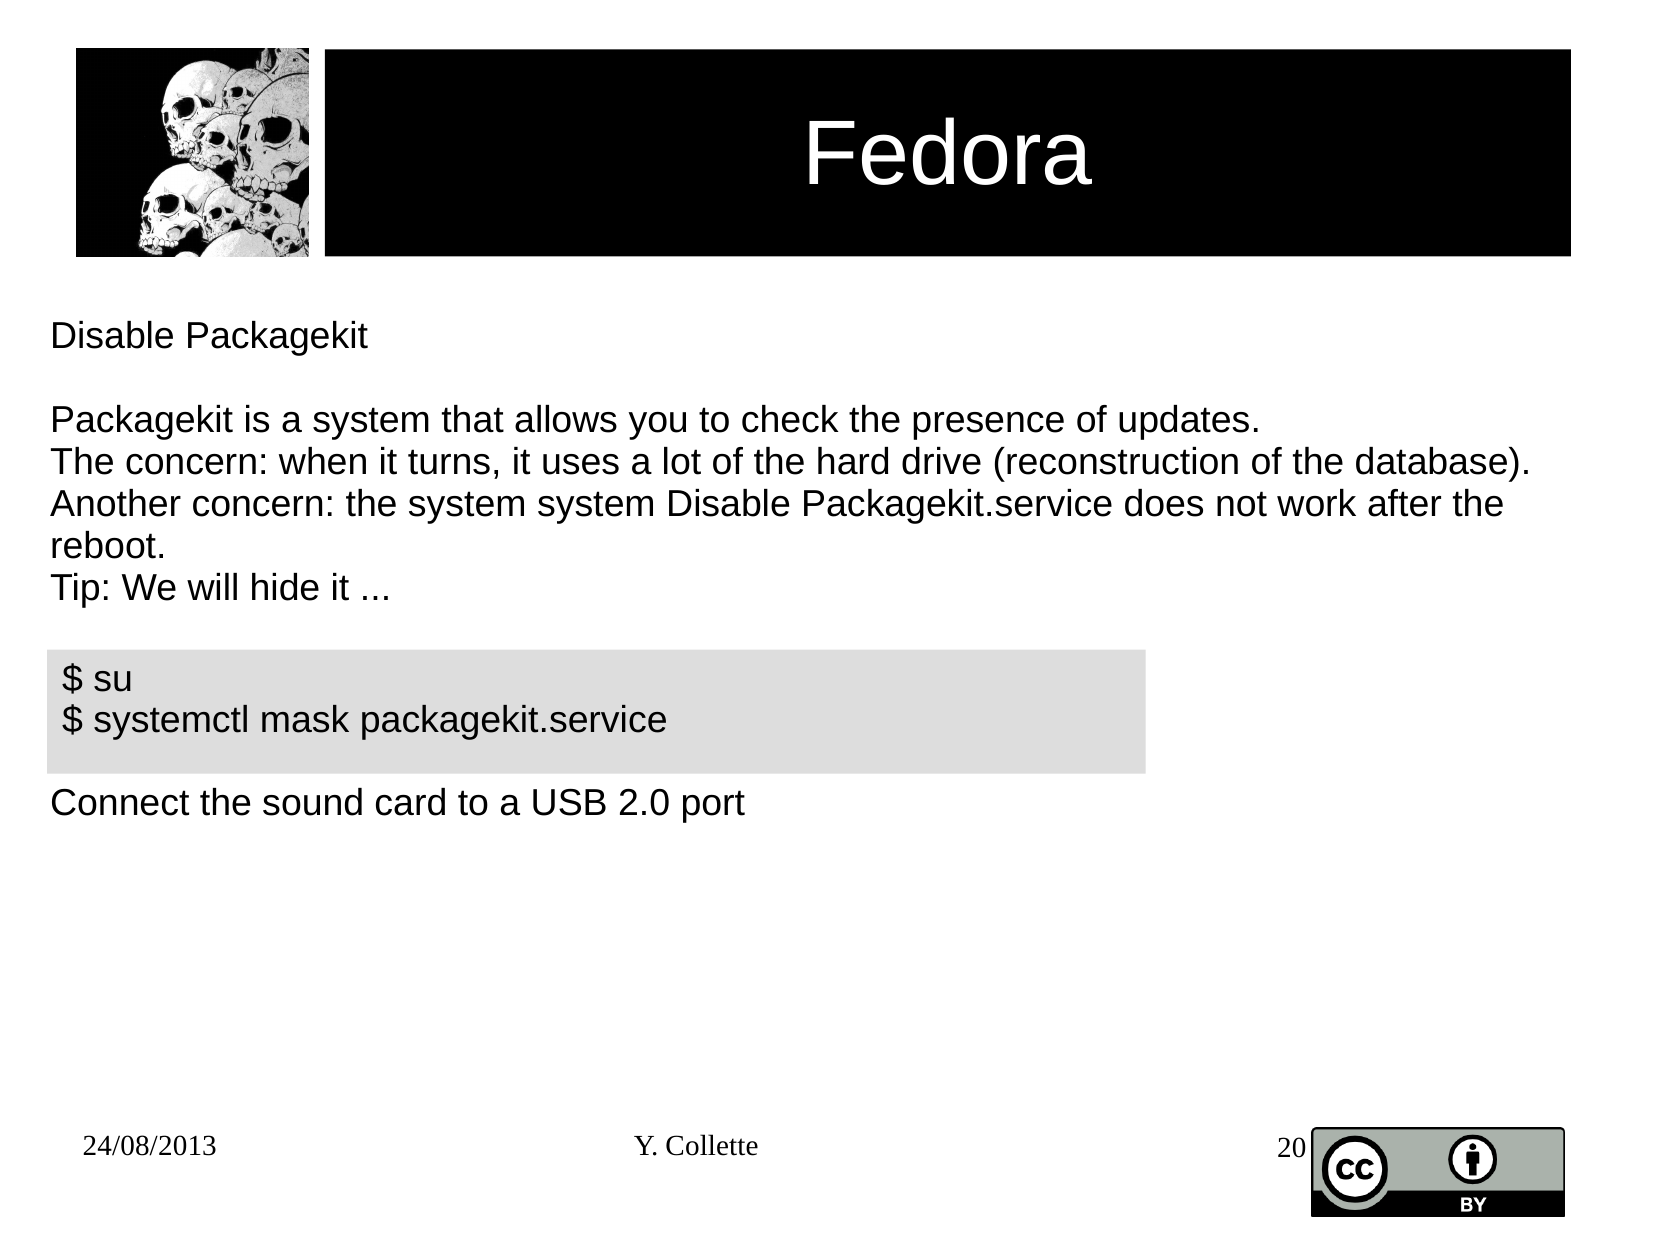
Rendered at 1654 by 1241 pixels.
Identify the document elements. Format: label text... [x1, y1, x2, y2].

title Fedora [324, 49, 1571, 257]
text_box $ su $ systemctl mask packagekit.service [47, 658, 1146, 773]
picture [1311, 1127, 1565, 1217]
text_box Disable Packagekit Packagekit is a system that allows you to check the presence of updates. The concern: when it turns, it uses a lot of the hard drive (reconstruction of the database). Another concern: the system system Disable Packagekit.service does not work after the reboot. Tip: We will hide it ... [35, 307, 1619, 658]
text_box Connect the sound card to a USB 2.0 port [35, 773, 1619, 831]
picture [76, 48, 309, 257]
